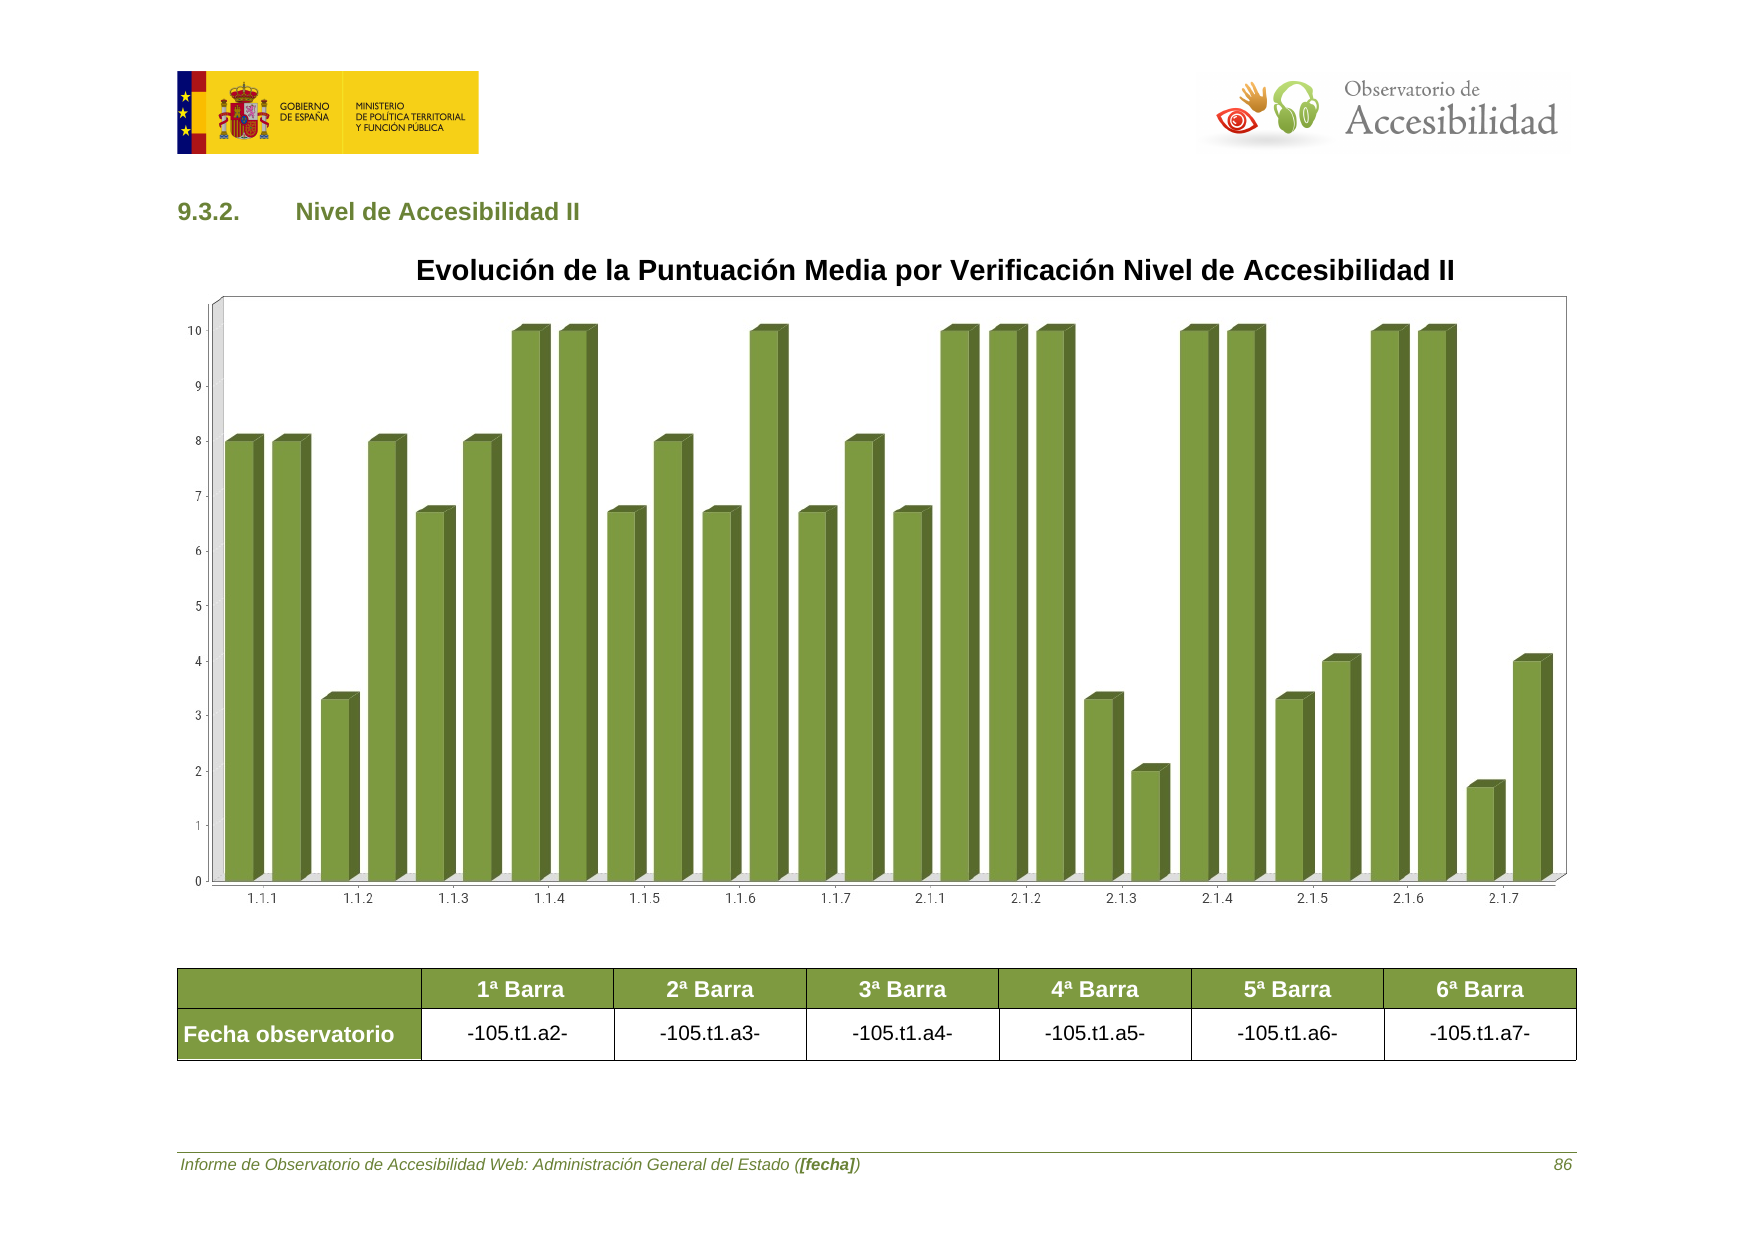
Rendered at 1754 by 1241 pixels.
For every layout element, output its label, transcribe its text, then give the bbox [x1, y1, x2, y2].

table_header 4ª Barra [999, 969, 1191, 1008]
table_cell -105.t1.a6- [1192, 1009, 1384, 1059]
table_header 5ª Barra [1192, 969, 1383, 1008]
table_cell -105.t1.a4- [807, 1009, 999, 1059]
picture [177, 71, 479, 154]
table_header [178, 969, 421, 1008]
table_cell -105.t1.a3- [615, 1009, 806, 1059]
table_header 6ª Barra [1384, 969, 1576, 1008]
picture [1196, 72, 1572, 154]
table_cell -105.t1.a5- [1000, 1009, 1191, 1059]
table_cell Fecha observatorio [178, 1009, 421, 1059]
table_cell -105.t1.a2- [422, 1009, 614, 1059]
picture [177, 287, 1577, 912]
list Evolución de la Puntuación Media por Verificación Nivel de Accesibilidad II [177, 253, 1577, 287]
subtitle Nivel de Accesibilidad II [177, 197, 1577, 226]
table_header 2ª Barra [614, 969, 806, 1008]
table_header 3ª Barra [807, 969, 998, 1008]
table_header 1ª Barra [422, 969, 613, 1008]
table_cell -105.t1.a7- [1385, 1009, 1576, 1059]
